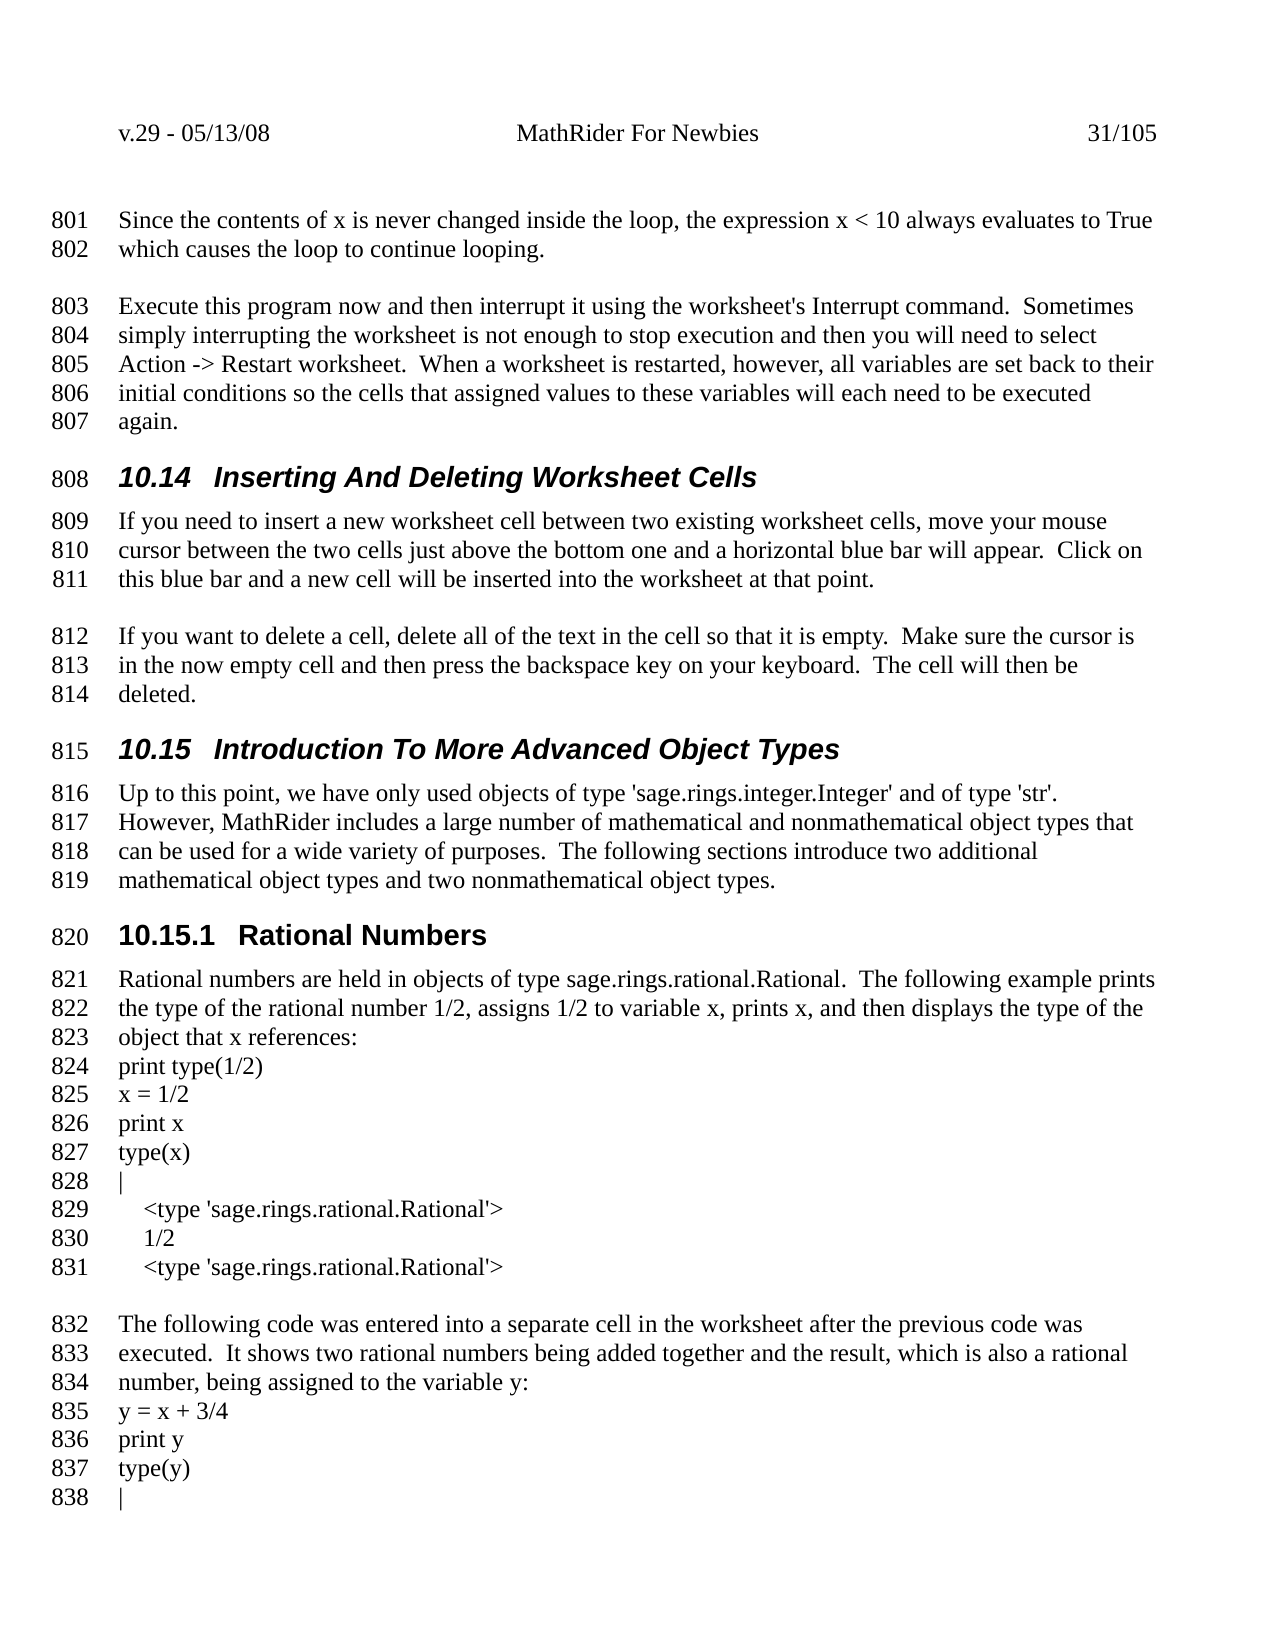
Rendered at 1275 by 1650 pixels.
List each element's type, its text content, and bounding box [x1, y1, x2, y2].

text | [118, 1166, 1157, 1194]
text <type 'sage.rings.rational.Rational'> [118, 1194, 1157, 1223]
text print type(1/2) [118, 1051, 1157, 1079]
text The following code was entered into a separate cell in the worksheet after the previous code was executed. It shows two rational numbers being added together and the result, which is also a rational number, being assigned to the variable y: [118, 1309, 1157, 1396]
subtitle Introduction To More Advanced Object Types [118, 732, 1157, 766]
text Up to this point, we have only used objects of type 'sage.rings.integer.Integer' and of type 'str'. However, MathRider includes a large number of mathematical and nonmathematical object types that can be used for a wide variety of purposes. The following sections introduce two additional mathematical object types and two nonmathematical object types. [118, 778, 1157, 893]
text Rational numbers are held in objects of type sage.rings.rational.Rational. The following example prints the type of the rational number 1/2, assigns 1/2 to variable x, prints x, and then displays the type of the object that x references: [118, 964, 1157, 1051]
subtitle Inserting And Deleting Worksheet Cells [118, 460, 1157, 494]
text | [118, 1482, 1157, 1511]
text y = x + 3/4 [118, 1396, 1157, 1424]
text type(y) [118, 1453, 1157, 1482]
text Since the contents of x is never changed inside the loop, the expression x < 10 always evaluates to True which causes the loop to continue looping. [118, 205, 1157, 263]
text print y [118, 1424, 1157, 1453]
text Execute this program now and then interrupt it using the worksheet's Interrupt command. Sometimes simply interrupting the worksheet is not enough to stop execution and then you will need to select Action -> Restart worksheet. When a worksheet is restarted, however, all variables are set back to their initial conditions so the cells that assigned values to these variables will each need to be executed again. [118, 291, 1157, 435]
text If you need to insert a new worksheet cell between two existing worksheet cells, move your mouse cursor between the two cells just above the bottom one and a horizontal blue bar will appear. Click on this blue bar and a new cell will be inserted into the worksheet at that point. [118, 506, 1157, 592]
text 1/2 [118, 1223, 1157, 1252]
text <type 'sage.rings.rational.Rational'> [118, 1252, 1157, 1281]
text print x [118, 1108, 1157, 1137]
text type(x) [118, 1137, 1157, 1166]
text x = 1/2 [118, 1079, 1157, 1108]
text If you want to delete a cell, delete all of the text in the cell so that it is empty. Make sure the cursor is in the now empty cell and then press the backspace key on your keyboard. The cell will then be deleted. [118, 621, 1157, 707]
subtitle Rational Numbers [118, 918, 1157, 952]
